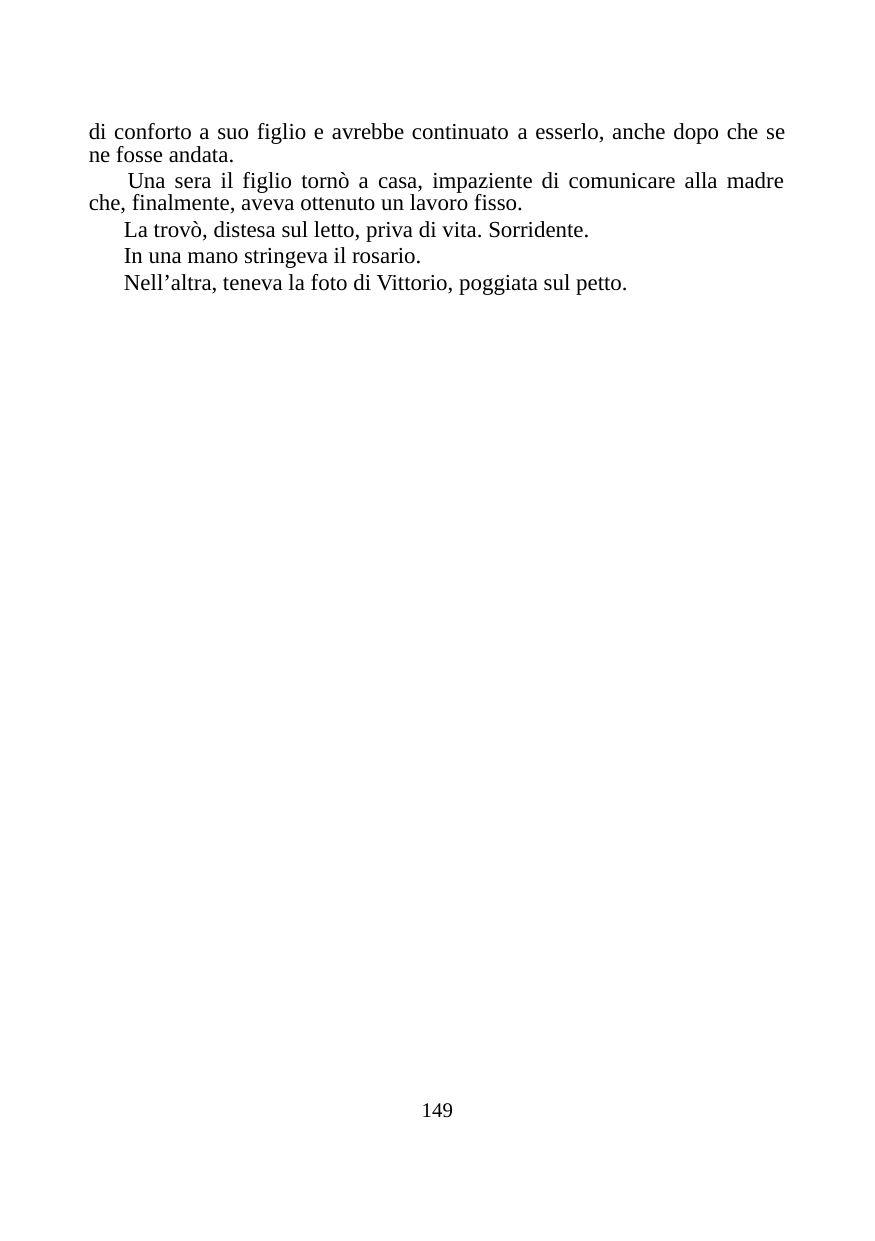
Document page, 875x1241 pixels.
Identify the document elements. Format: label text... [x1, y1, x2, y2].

text In una mano stringeva il rosario. [88, 242, 786, 268]
text di conforto a suo figlio e avrebbe continuato a esserlo, anche dopo che se ne fosse andata. [88, 118, 786, 167]
text La trovò, distesa sul letto, priva di vita. Sorridente. [88, 216, 786, 242]
text Una sera il figlio tornò a casa, impaziente di comunicare alla madre che, finalmente, aveva ottenuto un lavoro fisso. [88, 167, 786, 216]
text Nell’altra, teneva la foto di Vittorio, poggiata sul petto. [88, 268, 786, 295]
